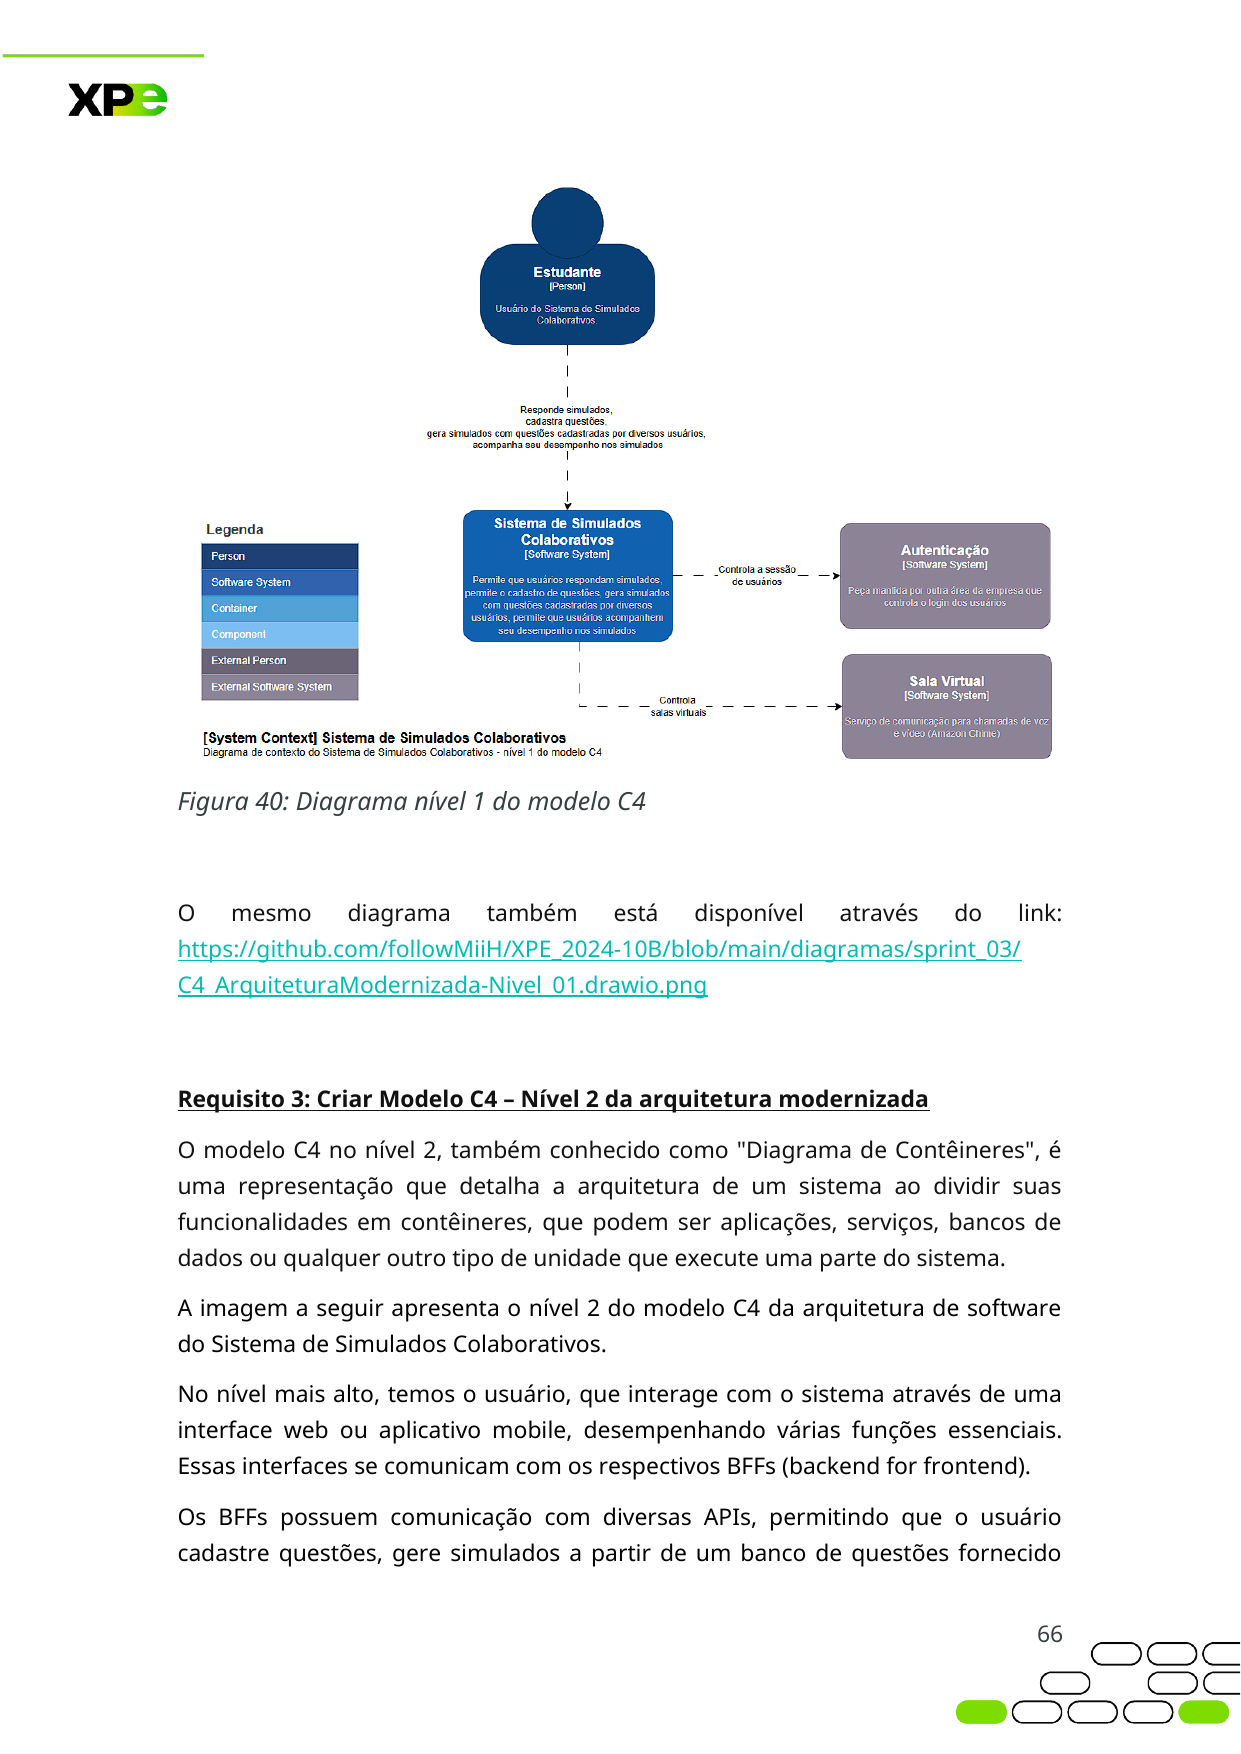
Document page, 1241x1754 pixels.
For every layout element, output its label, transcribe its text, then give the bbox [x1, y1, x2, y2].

text O modelo C4 no nível 2, também conhecido como "Diagrama de Contêineres", é uma representação que detalha a arquitetura de um sistema ao dividir suas funcionalidades em contêineres, que podem ser aplicações, serviços, bancos de dados ou qualquer outro tipo de unidade que execute uma parte do sistema. [177, 1134, 1063, 1273]
picture [955, 1642, 1241, 1724]
text No nível mais alto, temos o usuário, que interage com o sistema através de uma interface web ou aplicativo mobile, desempenhando várias funções essenciais. Essas interfaces se comunicam com os respectivos BFFs (backend for frontend). [177, 1378, 1063, 1482]
text Os BFFs possuem comunicação com diversas APIs, permitindo que o usuário cadastre questões, gere simulados a partir de um banco de questões fornecido [177, 1501, 1063, 1568]
picture [177, 160, 1063, 772]
text A imagem a seguir apresenta o nível 2 do modelo C4 da arquitetura de software do Sistema de Simulados Colaborativos. [177, 1292, 1063, 1359]
text O mesmo diagrama também está disponível através do link: https://github.com/followMiiH/XPE_2024-10B/blob/main/diagramas/sprint_03/C4_ArquiteturaModernizada-Nivel_01.drawio.png [177, 897, 1063, 1000]
text Requisito 3: Criar Modelo C4 – Nível 2 da arquitetura modernizada [177, 1083, 1063, 1114]
picture [2, 51, 205, 148]
text Figura 40: Diagrama nível 1 do modelo C4 [177, 772, 1063, 818]
